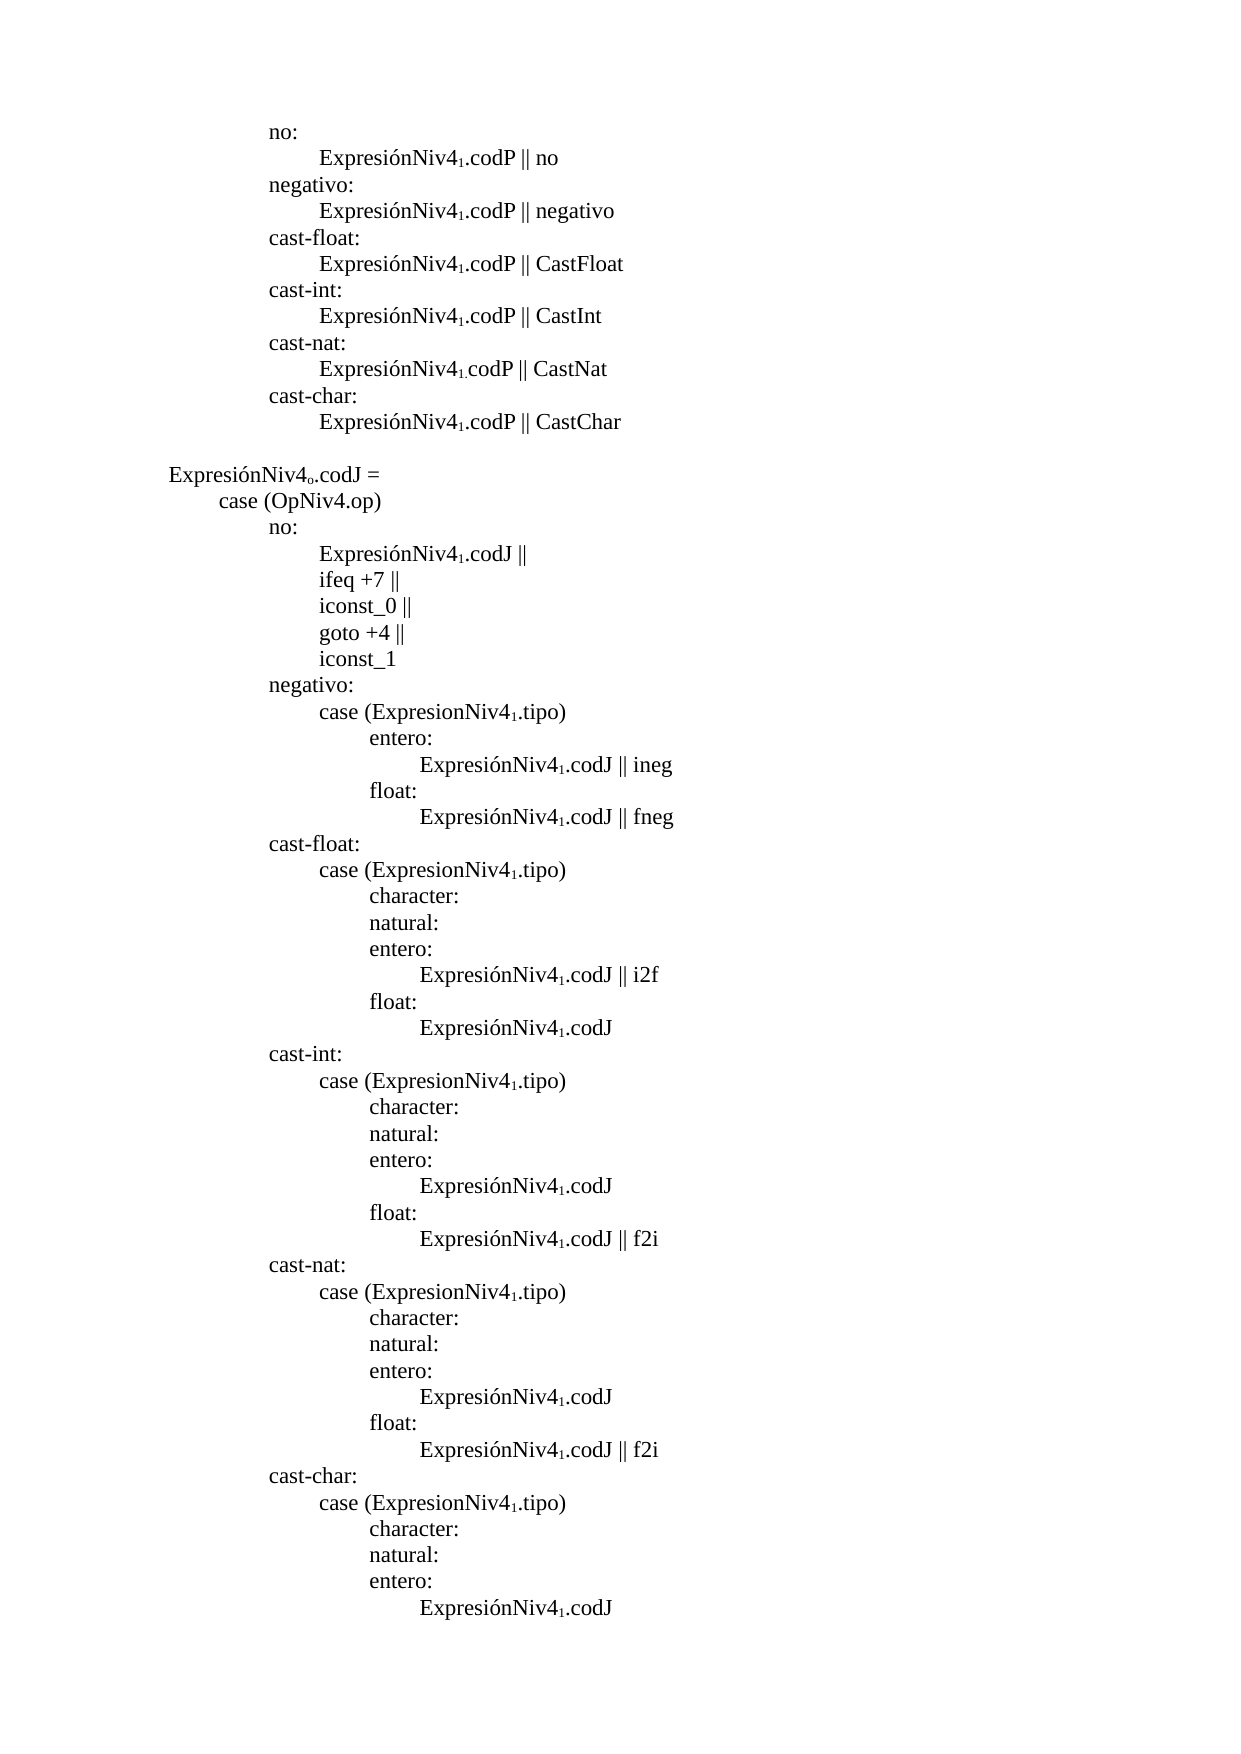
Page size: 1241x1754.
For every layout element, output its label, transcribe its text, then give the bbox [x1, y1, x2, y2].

text entero: [118, 724, 1122, 751]
text case (ExpresionNiv41.tipo) [118, 1488, 1122, 1515]
text iconst_1 [118, 645, 1122, 672]
text character: [118, 882, 1122, 909]
text ExpresiónNiv41.codJ || i2f [118, 961, 1122, 988]
text ExpresiónNiv41.codP || CastFloat [118, 250, 1122, 276]
text natural: [118, 1330, 1122, 1357]
text iconst_0 || [118, 592, 1122, 619]
text float: [118, 777, 1122, 803]
text ExpresiónNiv41.codP || no [118, 144, 1122, 171]
text ExpresiónNiv41.codP || CastChar [118, 408, 1122, 434]
text entero: [118, 1568, 1122, 1594]
text case (ExpresionNiv41.tipo) [118, 1278, 1122, 1304]
text cast-int: [118, 1041, 1122, 1067]
text cast-char: [118, 382, 1122, 408]
text ExpresiónNiv41.codJ || fneg [118, 803, 1122, 830]
text entero: [118, 935, 1122, 961]
text ExpresiónNiv41.codJ || [118, 540, 1122, 566]
text ifeq +7 || [118, 566, 1122, 592]
text ExpresiónNiv41.codJ [118, 1594, 1122, 1620]
text ExpresiónNiv41.codJ [118, 1014, 1122, 1041]
text character: [118, 1304, 1122, 1330]
text case (ExpresionNiv41.tipo) [118, 1067, 1122, 1093]
text cast-nat: [118, 1251, 1122, 1278]
text no: [118, 118, 1122, 144]
text goto +4 || [118, 619, 1122, 645]
text ExpresiónNiv41.codP || CastInt [118, 303, 1122, 329]
text negativo: [118, 171, 1122, 197]
text natural: [118, 1119, 1122, 1146]
text entero: [118, 1357, 1122, 1383]
text case (ExpresionNiv41.tipo) [118, 698, 1122, 724]
text character: [118, 1093, 1122, 1119]
text negativo: [118, 672, 1122, 698]
text cast-float: [118, 223, 1122, 250]
text float: [118, 1199, 1122, 1225]
text natural: [118, 909, 1122, 935]
text ExpresiónNiv4o.codJ = [118, 461, 1122, 487]
text float: [118, 988, 1122, 1014]
text entero: [118, 1146, 1122, 1172]
text ExpresiónNiv41.codJ || ineg [118, 751, 1122, 777]
text ExpresiónNiv41.codJ [118, 1383, 1122, 1409]
text ExpresiónNiv41.codP || negativo [118, 197, 1122, 223]
text ExpresiónNiv41.codJ || f2i [118, 1436, 1122, 1462]
text float: [118, 1409, 1122, 1436]
text ExpresiónNiv41.codP || CastNat [118, 355, 1122, 382]
text ExpresiónNiv41.codJ || f2i [118, 1225, 1122, 1251]
text ExpresiónNiv41.codJ [118, 1172, 1122, 1199]
text case (OpNiv4.op) [118, 487, 1122, 513]
text natural: [118, 1541, 1122, 1568]
text cast-char: [118, 1462, 1122, 1488]
text cast-float: [118, 830, 1122, 856]
text cast-int: [118, 276, 1122, 303]
text no: [118, 513, 1122, 540]
text character: [118, 1515, 1122, 1541]
text cast-nat: [118, 329, 1122, 355]
text case (ExpresionNiv41.tipo) [118, 856, 1122, 882]
